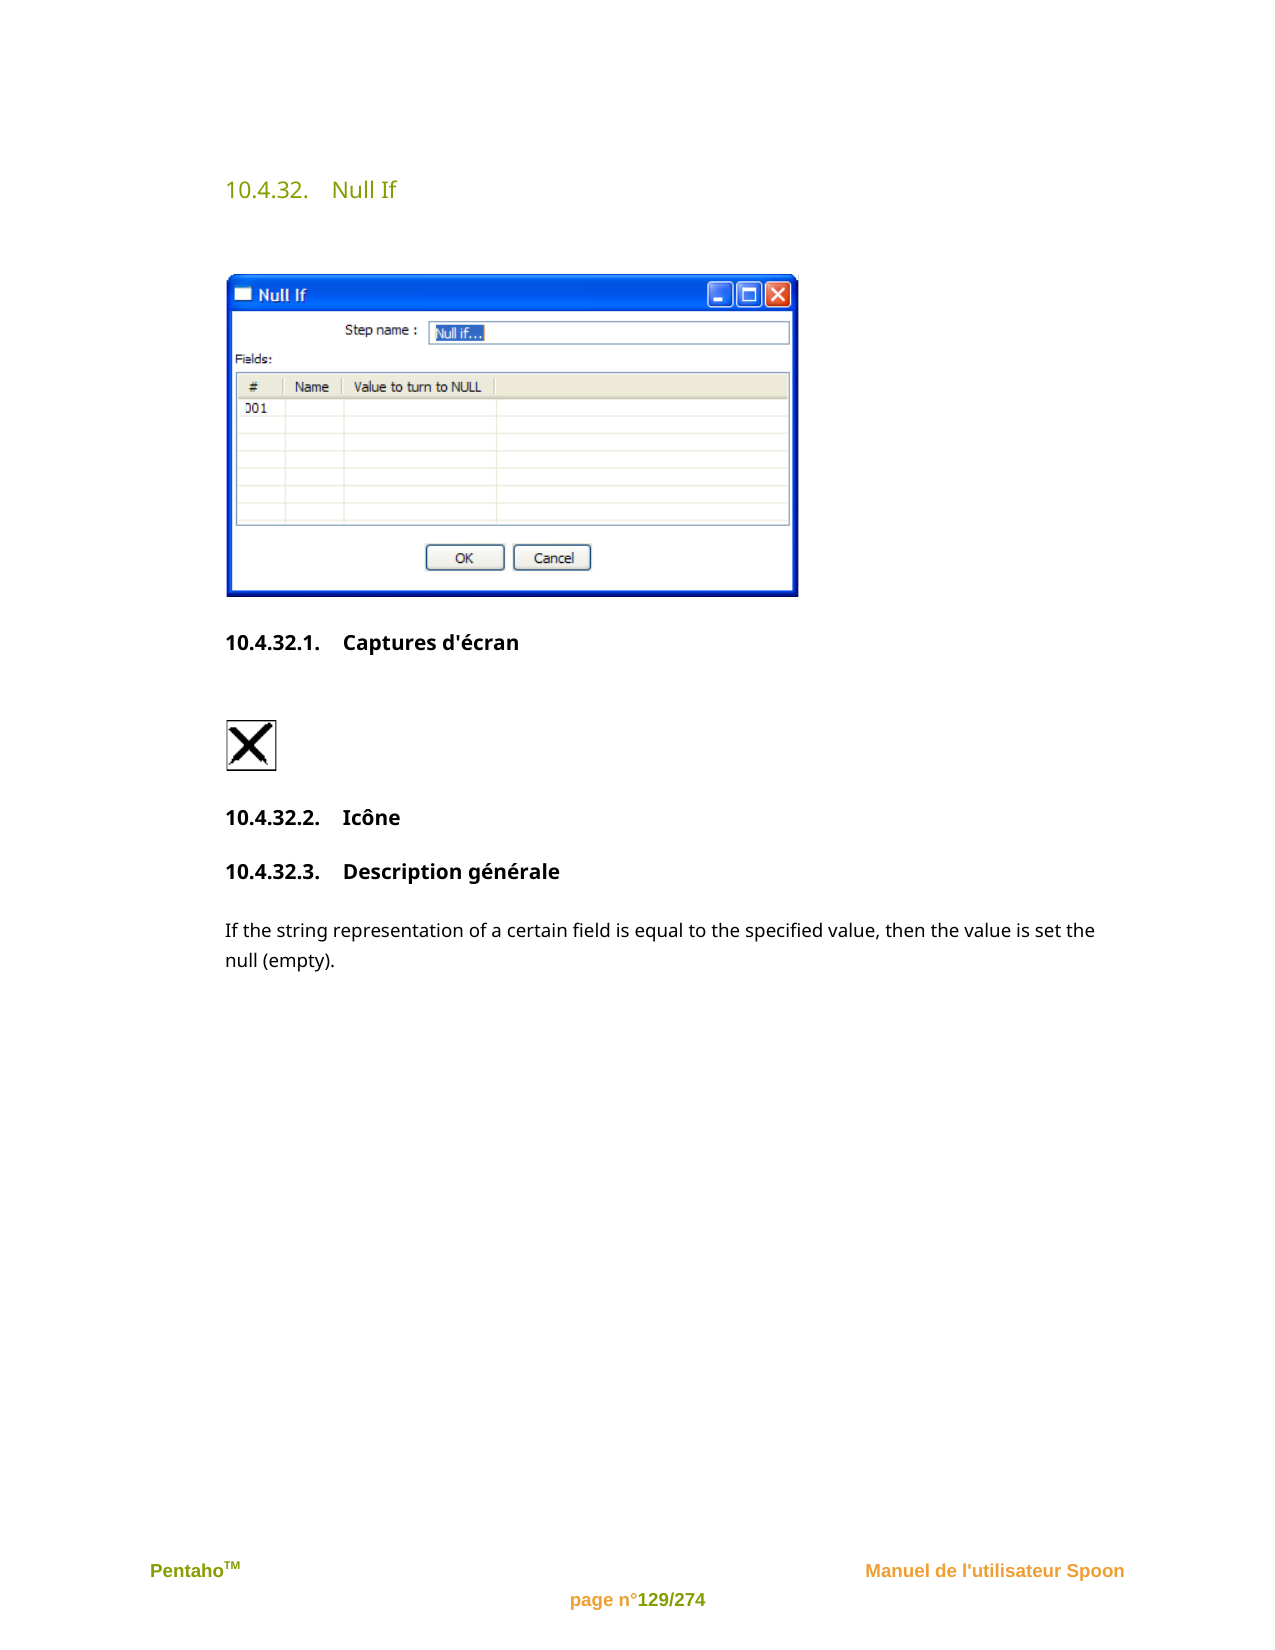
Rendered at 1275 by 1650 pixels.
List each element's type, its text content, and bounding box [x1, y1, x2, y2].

picture [226, 720, 277, 771]
text If the string representation of a certain field is equal to the specified value, then the value is set the null (empty). [225, 914, 1125, 973]
subtitle Null If [225, 175, 1125, 204]
subtitle Captures d'écran [225, 229, 1125, 657]
subtitle Description générale [225, 856, 1125, 885]
subtitle Icône [225, 682, 1125, 831]
